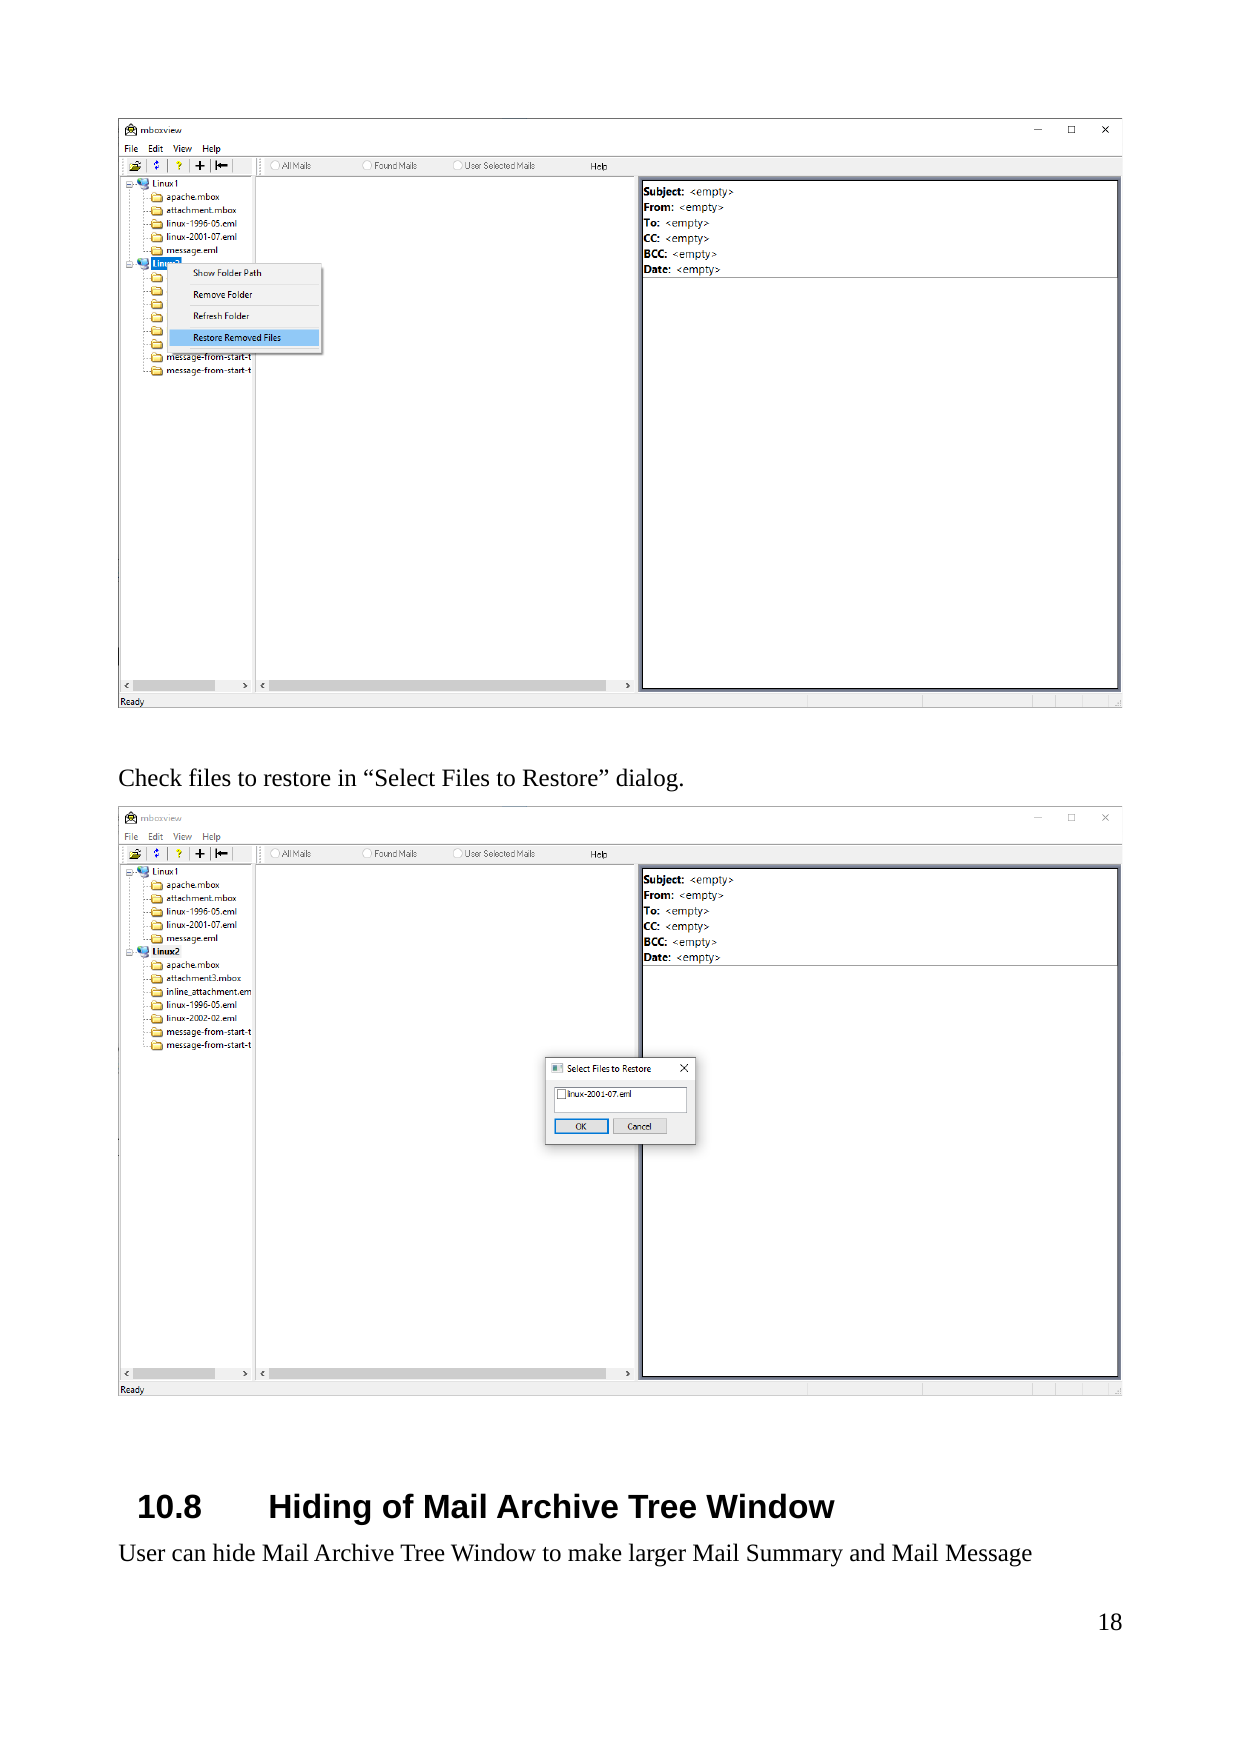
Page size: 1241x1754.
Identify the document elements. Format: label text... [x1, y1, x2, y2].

picture [118, 118, 1123, 708]
subtitle Hiding of Mail Archive Tree Window [127, 1487, 1122, 1525]
text User can hide Mail Archive Tree Window to make larger Mail Summary and Mail Message [118, 1538, 1122, 1567]
text Check files to restore in “Select Files to Restore” dialog. [118, 763, 1122, 792]
picture [118, 806, 1123, 1396]
